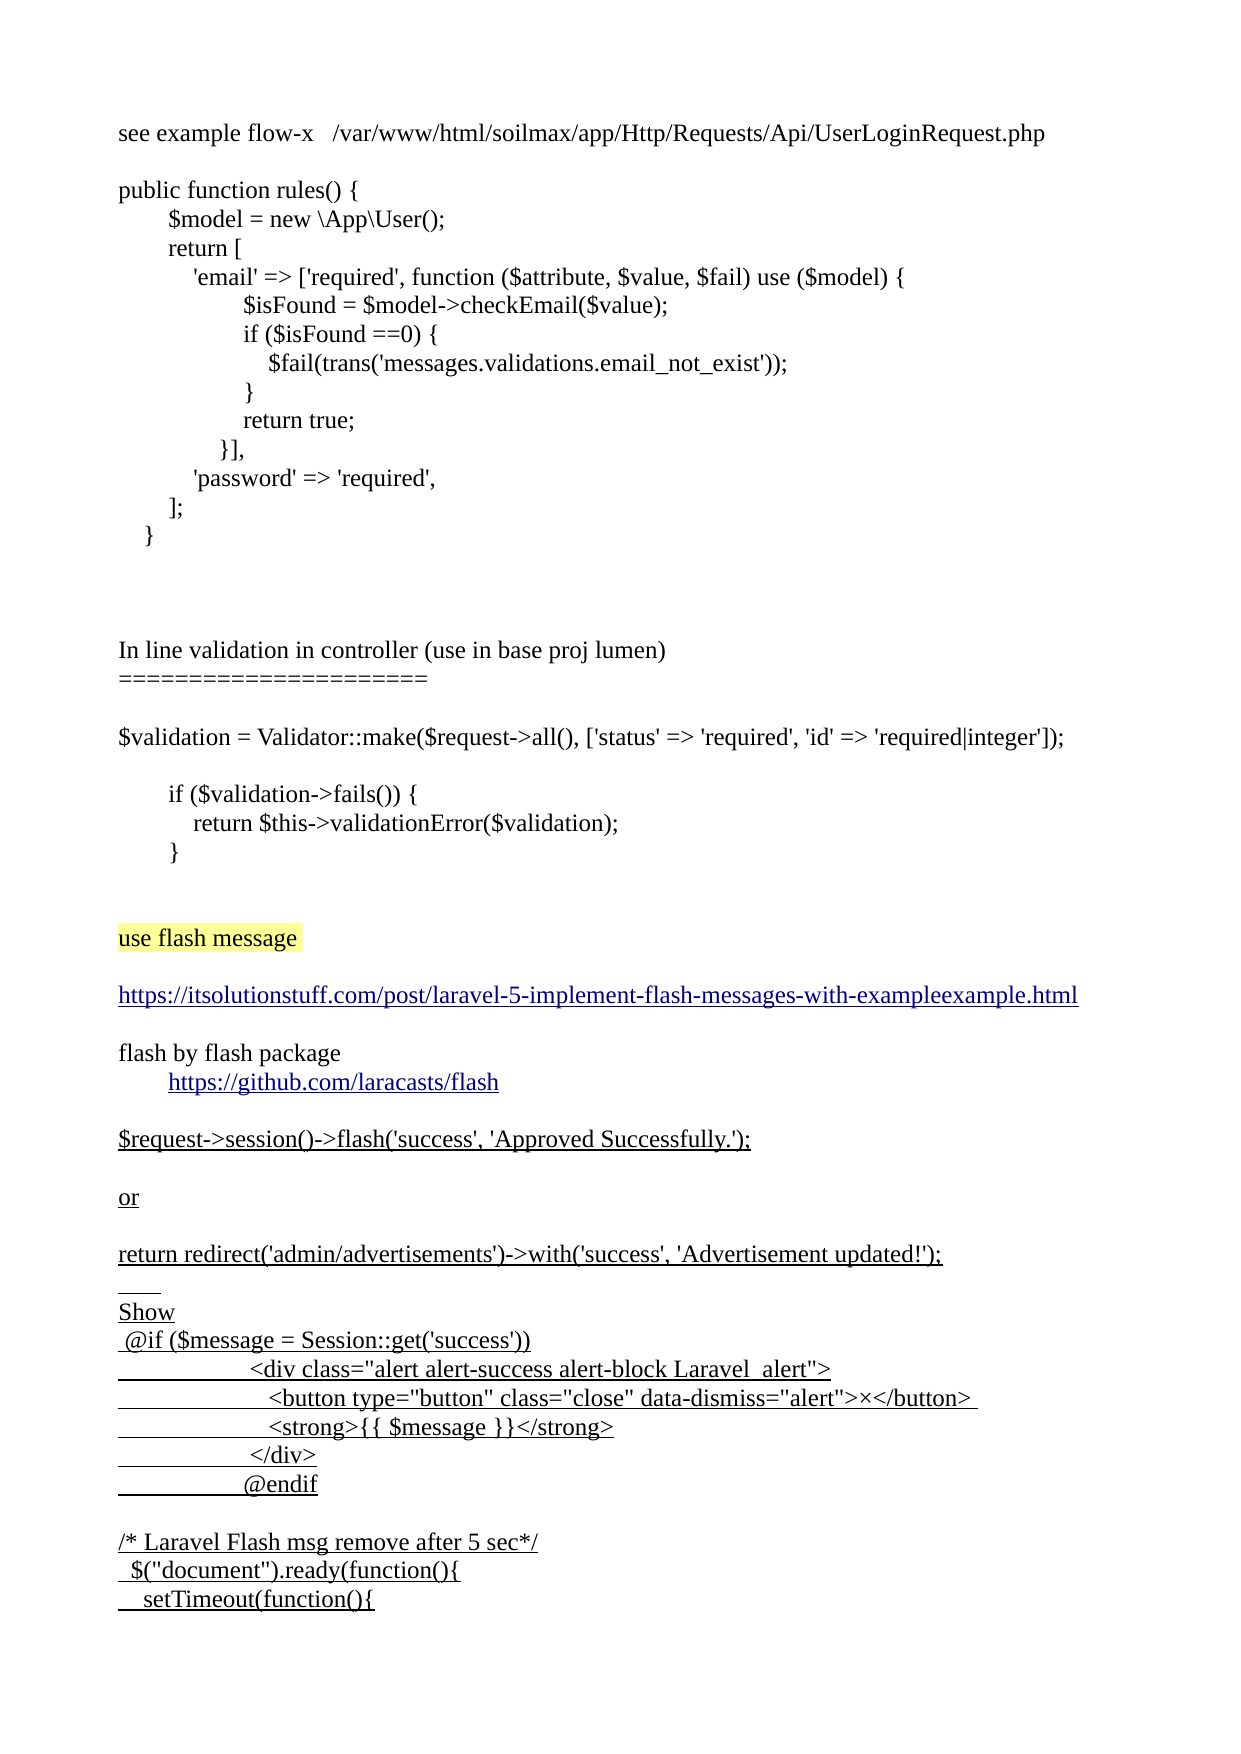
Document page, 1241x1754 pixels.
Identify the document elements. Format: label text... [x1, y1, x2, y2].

text return redirect('admin/advertisements')->with('success', 'Advertisement updated!'); [118, 1239, 1122, 1268]
text or [118, 1182, 1122, 1211]
text $request->session()->flash('success', 'Approved Successfully.'); [118, 1124, 1122, 1153]
text ====================== [118, 664, 1122, 693]
text return $this->validationError($validation); [118, 808, 1122, 837]
text return [ [118, 233, 1122, 262]
text if ($validation->fails()) { [118, 779, 1122, 808]
text https://itsolutionstuff.com/post/laravel-5-implement-flash-messages-with-exampleexample.html [118, 981, 1122, 1009]
text <div class="alert alert-success alert-block Laravel_alert"> [118, 1354, 1122, 1383]
text @endif [118, 1469, 1122, 1498]
text } [118, 377, 1122, 406]
text <button type="button" class="close" data-dismiss="alert">×</button> [118, 1383, 1122, 1412]
text /* Laravel Flash msg remove after 5 sec*/ [118, 1527, 1122, 1556]
text public function rules() { [118, 176, 1122, 204]
text $validation = Validator::make($request->all(), ['status' => 'required', 'id' => 'required|integer']); [118, 722, 1122, 751]
text Show [118, 1297, 1122, 1326]
text setTimeout(function(){ [118, 1584, 1122, 1613]
text return true; [118, 406, 1122, 434]
text ]; [118, 492, 1122, 521]
text $model = new \App\User(); [118, 204, 1122, 233]
text } [118, 837, 1122, 866]
text https://github.com/laracasts/flash [118, 1067, 1122, 1096]
text }], [118, 434, 1122, 463]
text use flash message [118, 923, 1122, 952]
text @if ($message = Session::get('success')) [118, 1326, 1122, 1354]
text In line validation in controller (use in base proj lumen) [118, 636, 1122, 664]
text $fail(trans('messages.validations.email_not_exist')); [118, 348, 1122, 377]
text <strong>{{ $message }}</strong> [118, 1412, 1122, 1441]
text if ($isFound ==0) { [118, 319, 1122, 348]
text see example flow-x /var/www/html/soilmax/app/Http/Requests/Api/UserLoginRequest.php [118, 118, 1122, 147]
text $("document").ready(function(){ [118, 1556, 1122, 1584]
text } [118, 521, 1122, 549]
text flash by flash package [118, 1038, 1122, 1067]
text $isFound = $model->checkEmail($value); [118, 291, 1122, 319]
text 'email' => ['required', function ($attribute, $value, $fail) use ($model) { [118, 262, 1122, 291]
text 'password' => 'required', [118, 463, 1122, 492]
text </div> [118, 1441, 1122, 1469]
